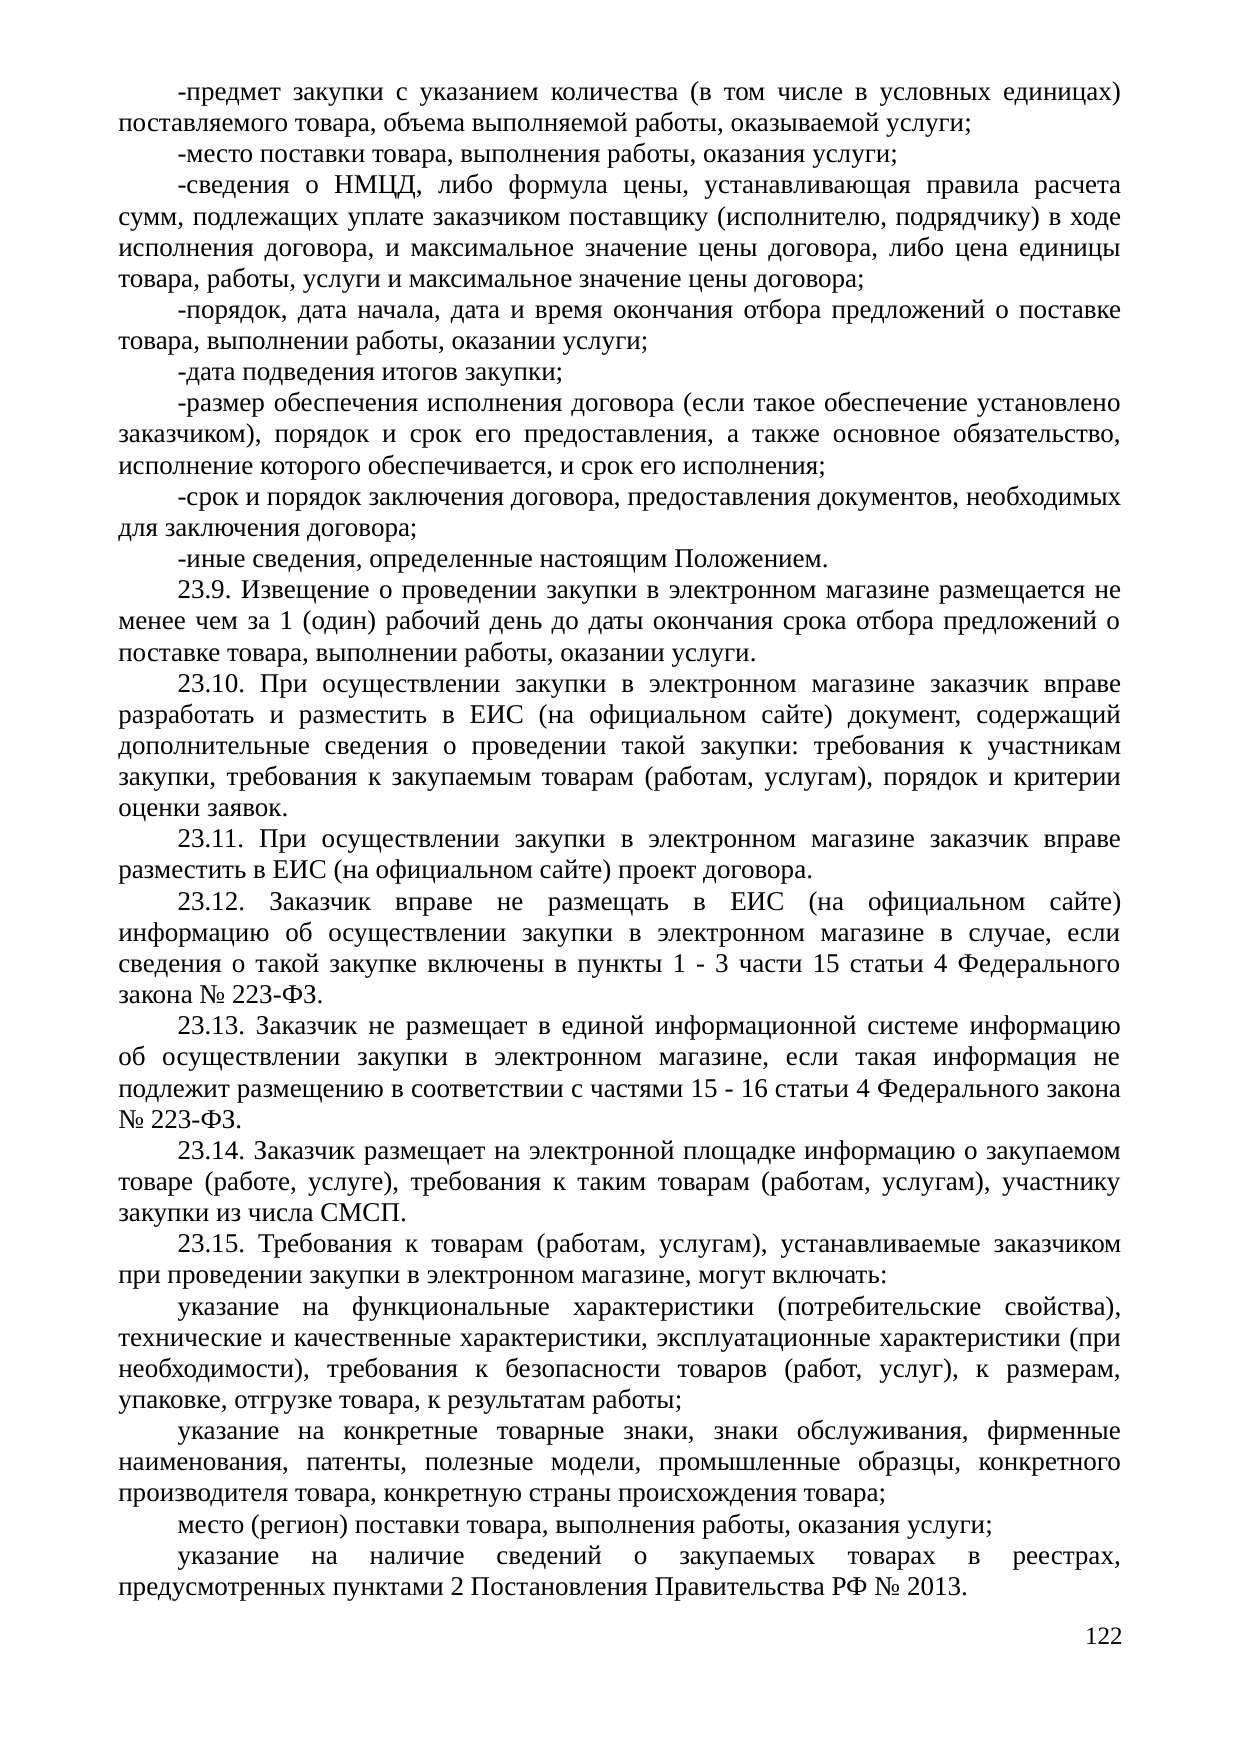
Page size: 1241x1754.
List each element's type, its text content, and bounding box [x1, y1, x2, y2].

text -размер обеспечения исполнения договора (если такое обеспечение установлено заказчиком), порядок и срок его предоставления, а также основное обязательство, исполнение которого обеспечивается, и срок его исполнения; [118, 386, 1122, 480]
list 23.12. Заказчик вправе не размещать в ЕИС (на официальном сайте) информацию об осуществлении закупки в электронном магазине в случае, если сведения о такой закупке включены в пункты 1 - 3 части 15 статьи 4 Федерального закона № 223-ФЗ. [118, 885, 1122, 1009]
list указание на наличие сведений о закупаемых товарах в реестрах, предусмотренных пунктами 2 Постановления Правительства РФ № 2013. [118, 1539, 1122, 1601]
text -предмет закупки с указанием количества (в том числе в условных единицах) поставляемого товара, объема выполняемой работы, оказываемой услуги; [118, 75, 1122, 137]
text -иные сведения, определенные настоящим Положением. [118, 542, 1122, 573]
list 23.13. Заказчик не размещает в единой информационной системе информацию об осуществлении закупки в электронном магазине, если такая информация не подлежит размещению в соответствии с частями 15 - 16 статьи 4 Федерального закона № 223-ФЗ. [118, 1009, 1122, 1134]
text -сведения о НМЦД, либо формула цены, устанавливающая правила расчета сумм, подлежащих уплате заказчиком поставщику (исполнителю, подрядчику) в ходе исполнения договора, и максимальное значение цены договора, либо цена единицы товара, работы, услуги и максимальное значение цены договора; [118, 168, 1122, 293]
list 23.10. При осуществлении закупки в электронном магазине заказчик вправе разработать и разместить в ЕИС (на официальном сайте) документ, содержащий дополнительные сведения о проведении такой закупки: требования к участникам закупки, требования к закупаемым товарам (работам, услугам), порядок и критерии оценки заявок. [118, 667, 1122, 822]
list 23.15. Требования к товарам (работам, услугам), устанавливаемые заказчиком при проведении закупки в электронном магазине, могут включать: [118, 1227, 1122, 1290]
list место (регион) поставки товара, выполнения работы, оказания услуги; [118, 1508, 1122, 1539]
text -срок и порядок заключения договора, предоставления документов, необходимых для заключения договора; [118, 480, 1122, 542]
list 23.11. При осуществлении закупки в электронном магазине заказчик вправе разместить в ЕИС (на официальном сайте) проект договора. [118, 822, 1122, 885]
text -дата подведения итогов закупки; [118, 355, 1122, 386]
text -порядок, дата начала, дата и время окончания отбора предложений о поставке товара, выполнении работы, оказании услуги; [118, 293, 1122, 355]
text -место поставки товара, выполнения работы, оказания услуги; [118, 137, 1122, 168]
list указание на конкретные товарные знаки, знаки обслуживания, фирменные наименования, патенты, полезные модели, промышленные образцы, конкретного производителя товара, конкретную страны происхождения товара; [118, 1414, 1122, 1508]
list 23.14. Заказчик размещает на электронной площадке информацию о закупаемом товаре (работе, услуге), требования к таким товарам (работам, услугам), участнику закупки из числа СМСП. [118, 1134, 1122, 1227]
list 23.9. Извещение о проведении закупки в электронном магазине размещается не менее чем за 1 (один) рабочий день до даты окончания срока отбора предложений о поставке товара, выполнении работы, оказании услуги. [118, 573, 1122, 667]
list указание на функциональные характеристики (потребительские свойства), технические и качественные характеристики, эксплуатационные характеристики (при необходимости), требования к безопасности товаров (работ, услуг), к размерам, упаковке, отгрузке товара, к результатам работы; [118, 1290, 1122, 1414]
